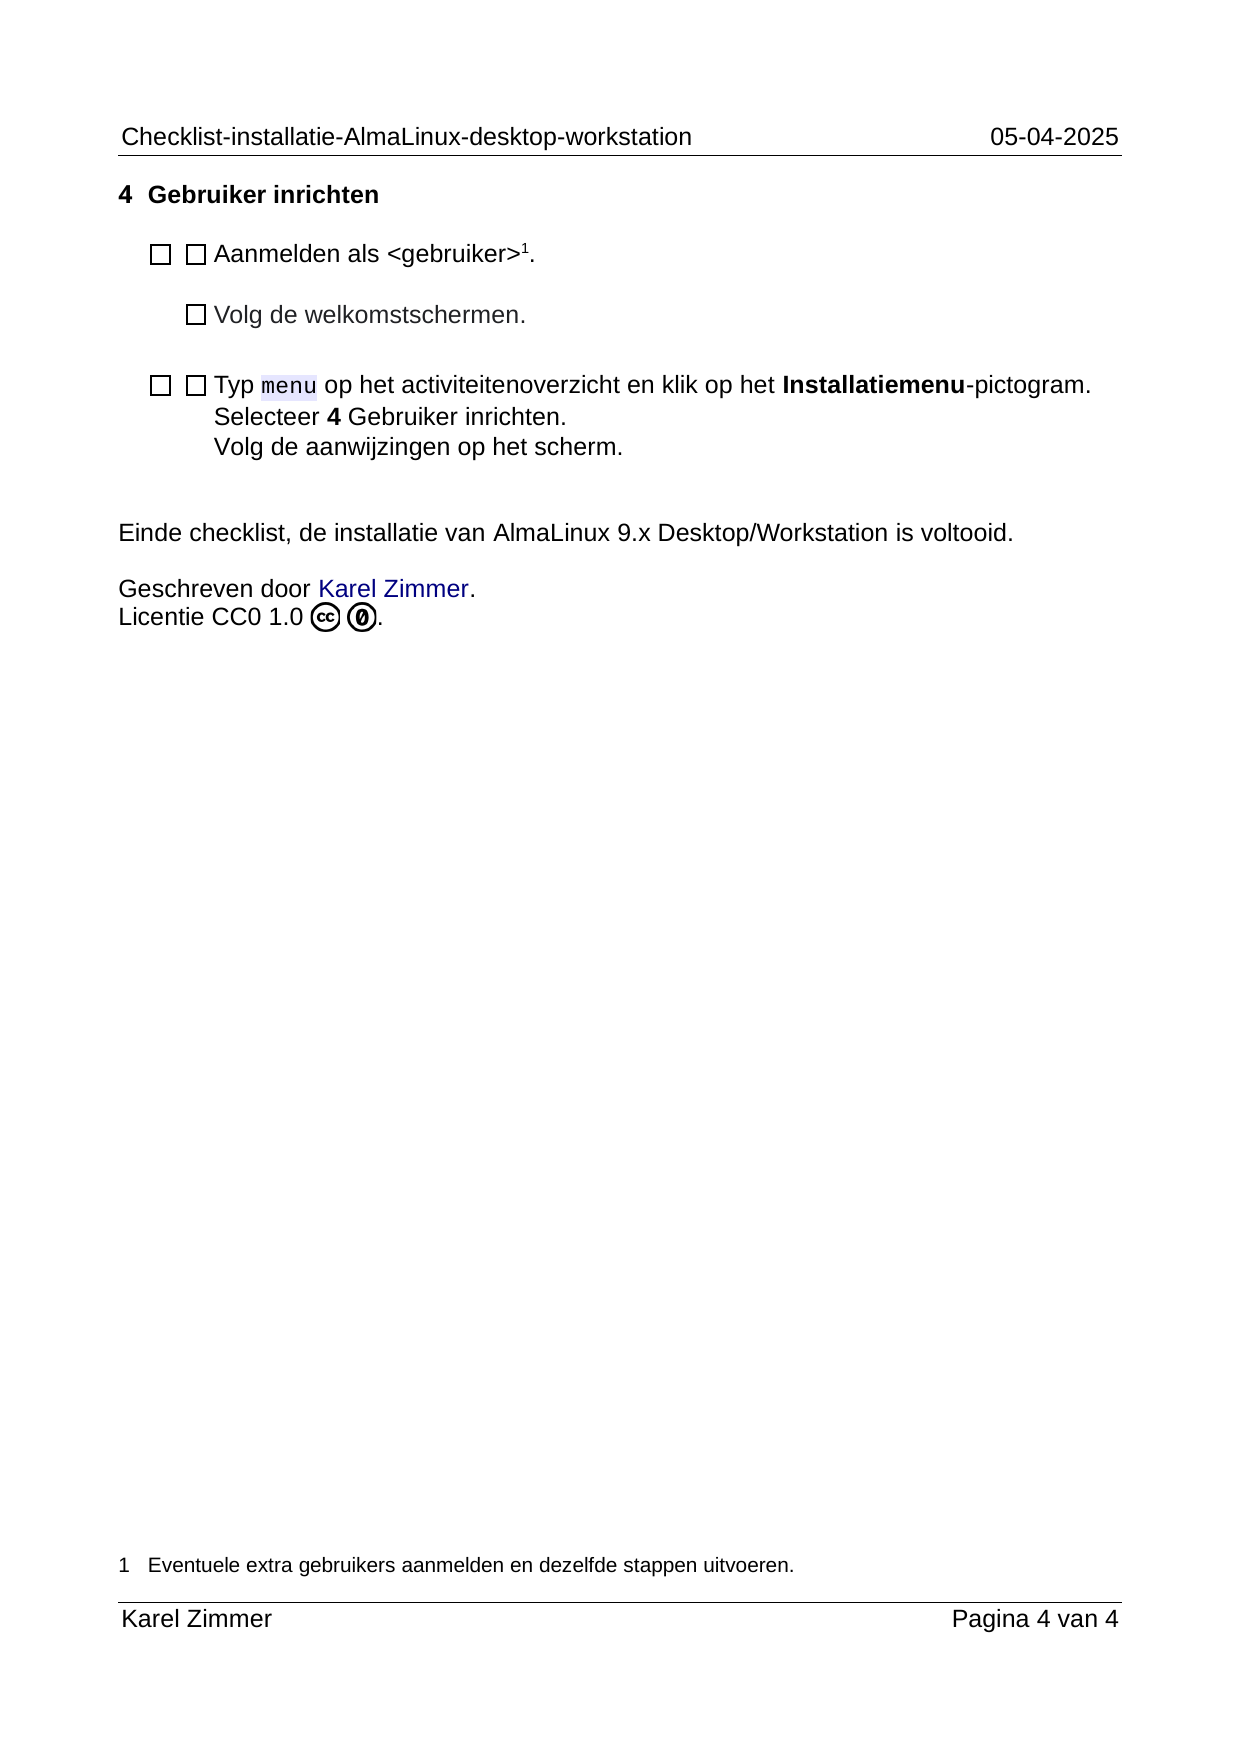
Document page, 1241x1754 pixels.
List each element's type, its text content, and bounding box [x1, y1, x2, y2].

table_cell Volg de aanwijzingen op het scherm. [213, 432, 1122, 462]
table_cell [142, 330, 177, 370]
table_cell [118, 402, 142, 432]
table_cell [118, 432, 142, 462]
table_cell Selecteer 4 Gebruiker inrichten. [213, 402, 1122, 432]
table_header Aanmelden als <gebruiker>. [213, 239, 1122, 269]
table_cell [177, 370, 213, 402]
table_cell [213, 269, 1122, 300]
table_cell [142, 370, 177, 402]
table_cell [118, 370, 142, 402]
list Geschreven door Karel Zimmer. [118, 574, 1122, 602]
table_header [177, 239, 213, 269]
table_cell Volg de welkomstschermen. [213, 300, 1122, 330]
list . [377, 602, 1122, 632]
table_cell [118, 330, 142, 370]
table_cell [177, 330, 213, 370]
table_cell Typ menu op het activiteitenoverzicht en klik op het Installatiemenu-pictogram. [213, 370, 1122, 402]
picture [347, 602, 377, 632]
list Gebruiker inrichten [118, 177, 1122, 211]
table_cell [118, 300, 142, 330]
table_header [118, 239, 142, 269]
list Licentie CC0 1.0 [118, 602, 310, 632]
table_cell [142, 269, 177, 300]
table_cell [213, 330, 1122, 370]
picture [310, 602, 340, 632]
table_header [142, 239, 177, 269]
text Einde checklist, de installatie van AlmaLinux 9.x Desktop/Workstation is voltooid. [118, 518, 1122, 546]
table_cell [177, 300, 213, 330]
table_cell [142, 402, 177, 432]
table_cell [177, 269, 213, 300]
table_cell [118, 269, 142, 300]
table_cell [142, 432, 177, 462]
table_cell [177, 432, 213, 462]
table_cell [177, 402, 213, 432]
table_cell [142, 300, 177, 330]
